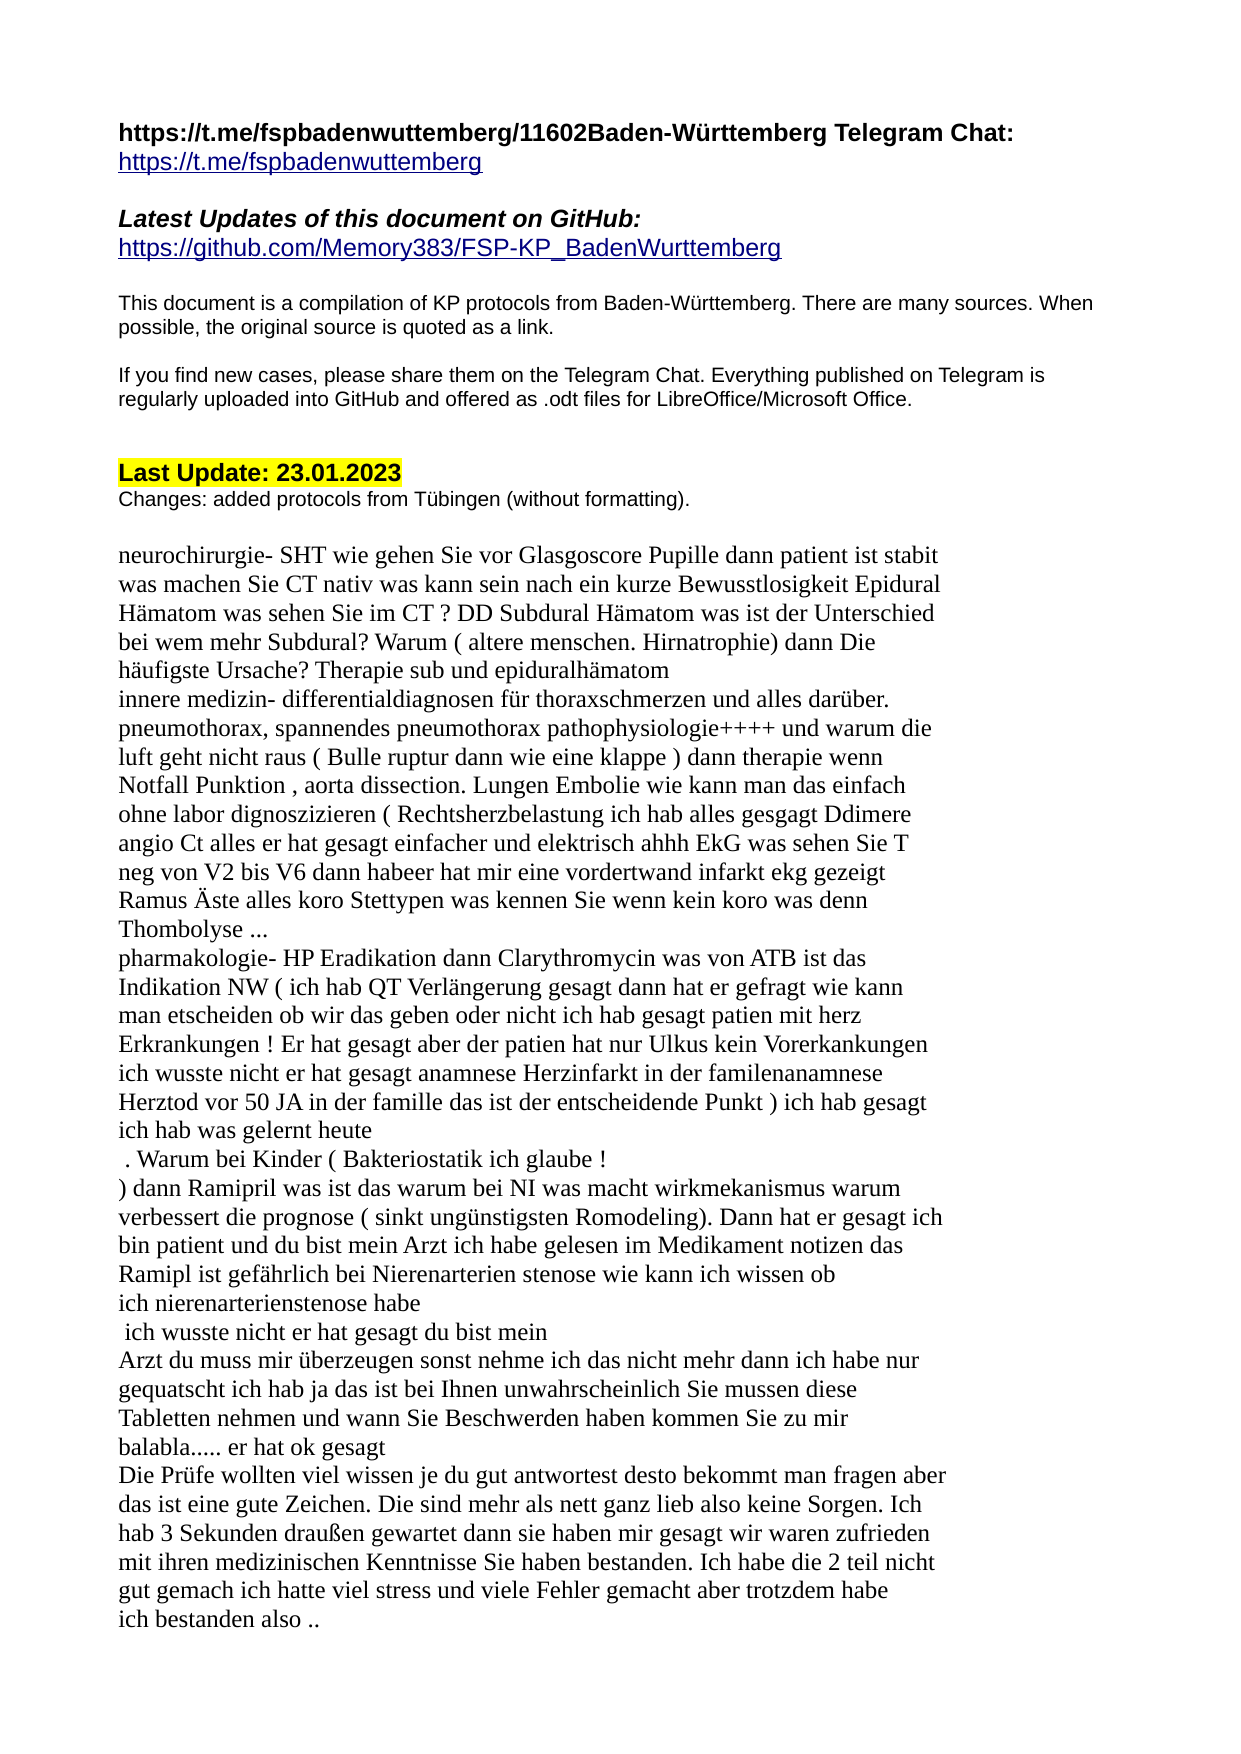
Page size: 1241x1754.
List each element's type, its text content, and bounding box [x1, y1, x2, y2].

text . Warum bei Kinder ( Bakteriostatik ich glaube ! [118, 1144, 1122, 1173]
text Tabletten nehmen und wann Sie Beschwerden haben kommen Sie zu mir [118, 1403, 1122, 1432]
text neg von V2 bis V6 dann habeer hat mir eine vordertwand infarkt ekg gezeigt [118, 857, 1122, 886]
text Thombolyse ... [118, 914, 1122, 943]
text Hämatom was sehen Sie im CT ? DD Subdural Hämatom was ist der Unterschied [118, 598, 1122, 627]
text häufigste Ursache? Therapie sub und epiduralhämatom [118, 656, 1122, 684]
text ich hab was gelernt heute [118, 1116, 1122, 1144]
text ich wusste nicht er hat gesagt du bist mein [118, 1317, 1122, 1346]
text ich wusste nicht er hat gesagt anamnese Herzinfarkt in der familenanamnese [118, 1058, 1122, 1087]
text Arzt du muss mir überzeugen sonst nehme ich das nicht mehr dann ich habe nur [118, 1346, 1122, 1374]
text Die Prüfe wollten viel wissen je du gut antwortest desto bekommt man fragen aber [118, 1461, 1122, 1489]
text luft geht nicht raus ( Bulle ruptur dann wie eine klappe ) dann therapie wenn [118, 742, 1122, 771]
text angio Ct alles er hat gesagt einfacher und elektrisch ahhh EkG was sehen Sie T [118, 828, 1122, 857]
text mit ihren medizinischen Kenntnisse Sie haben bestanden. Ich habe die 2 teil nicht [118, 1547, 1122, 1576]
text gequatscht ich hab ja das ist bei Ihnen unwahrscheinlich Sie mussen diese [118, 1374, 1122, 1403]
text bin patient und du bist mein Arzt ich habe gelesen im Medikament notizen das [118, 1231, 1122, 1259]
text hab 3 Sekunden draußen gewartet dann sie haben mir gesagt wir waren zufrieden [118, 1518, 1122, 1547]
text pharmakologie- HP Eradikation dann Clarythromycin was von ATB ist das [118, 943, 1122, 972]
text neurochirurgie- SHT wie gehen Sie vor Glasgoscore Pupille dann patient ist stabit [118, 541, 1122, 569]
text ohne labor dignoszizieren ( Rechtsherzbelastung ich hab alles gesgagt Ddimere [118, 799, 1122, 828]
text Notfall Punktion , aorta dissection. Lungen Embolie wie kann man das einfach [118, 771, 1122, 799]
text balabla..... er hat ok gesagt 🤣 [118, 1432, 1122, 1461]
text man etscheiden ob wir das geben oder nicht ich hab gesagt patien mit herz [118, 1001, 1122, 1029]
text innere medizin- differentialdiagnosen für thoraxschmerzen und alles darüber. [118, 684, 1122, 713]
text Herztod vor 50 JA in der famille das ist der entscheidende Punkt ) ich hab gesagt [118, 1087, 1122, 1116]
text was machen Sie CT nativ was kann sein nach ein kurze Bewusstlosigkeit Epidural [118, 569, 1122, 598]
text verbessert die prognose ( sinkt ungünstigsten Romodeling). Dann hat er gesagt ich [118, 1202, 1122, 1231]
text ) dann Ramipril was ist das warum bei NI was macht wirkmekanismus warum [118, 1173, 1122, 1202]
text ich bestanden also .. [118, 1604, 1122, 1633]
text gut gemach ich hatte viel stress und viele Fehler gemacht aber trotzdem habe [118, 1576, 1122, 1604]
text Indikation NW ( ich hab QT Verlängerung gesagt dann hat er gefragt wie kann [118, 972, 1122, 1001]
text Ramus Äste alles koro Stettypen was kennen Sie wenn kein koro was denn [118, 886, 1122, 914]
text Erkrankungen ! Er hat gesagt aber der patien hat nur Ulkus kein Vorerkankungen [118, 1029, 1122, 1058]
text ich nierenarterienstenose habe [118, 1288, 1122, 1317]
text bei wem mehr Subdural? Warum ( altere menschen. Hirnatrophie) dann Die [118, 627, 1122, 656]
text pneumothorax, spannendes pneumothorax pathophysiologie++++ und warum die [118, 713, 1122, 742]
text das ist eine gute Zeichen. Die sind mehr als nett ganz lieb also keine Sorgen. Ich [118, 1489, 1122, 1518]
text Ramipl ist gefährlich bei Nierenarterien stenose wie kann ich wissen ob [118, 1259, 1122, 1288]
